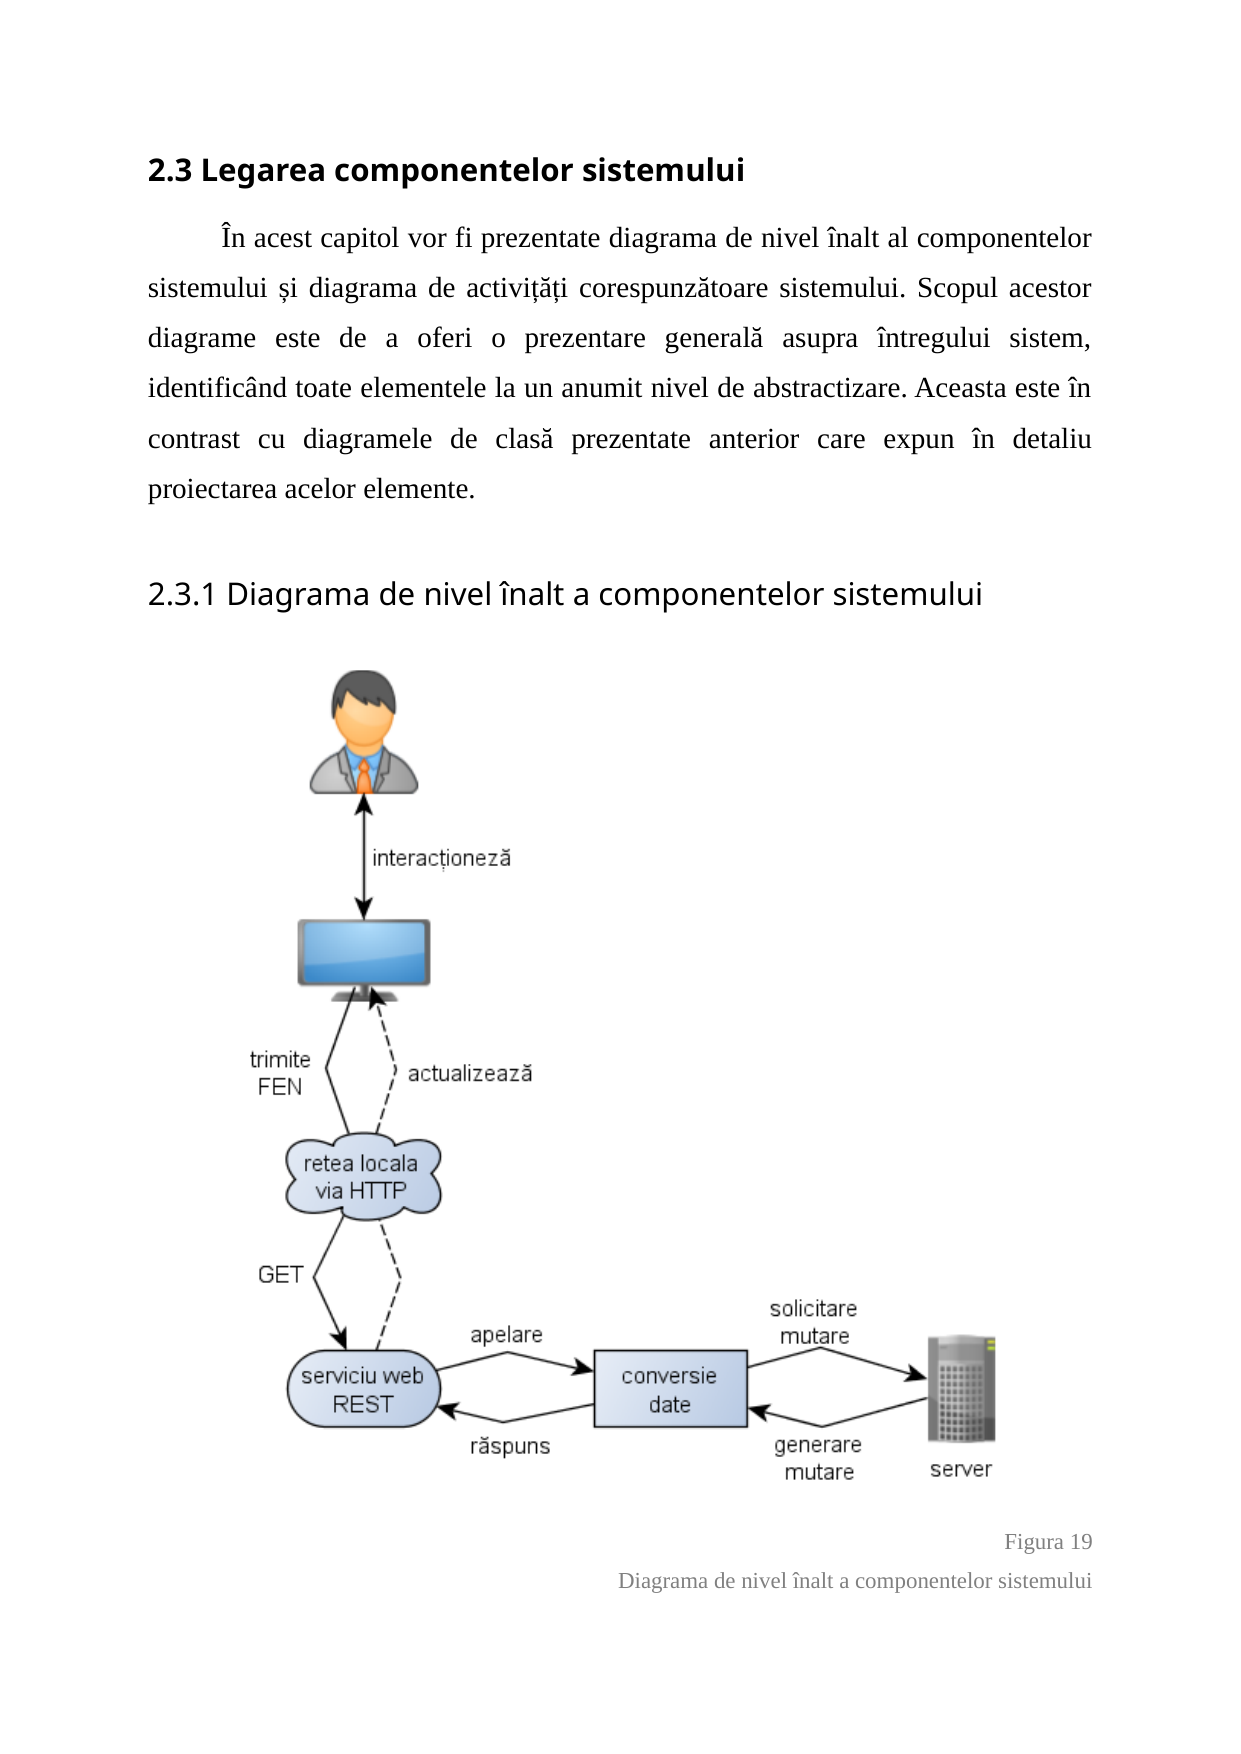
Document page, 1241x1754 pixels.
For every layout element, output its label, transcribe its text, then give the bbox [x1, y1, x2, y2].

picture [217, 640, 1023, 1515]
text În acest capitol vor fi prezentate diagrama de nivel înalt al componentelor sistemului și diagrama de activițăți corespunzătoare sistemului. Scopul acestor diagrame este de a oferi o prezentare generală asupra întregului sistem, identificând toate elementele la un anumit nivel de abstractizare. Aceasta este în contrast cu diagramele de clasă prezentate anterior care expun în detaliu proiectarea acelor elemente. [148, 220, 1093, 505]
text Figura 19 [148, 1515, 1093, 1554]
text Diagrama de nivel înalt a componentelor sistemului [148, 1567, 1093, 1594]
text 2.3.1 Diagrama de nivel înalt a componentelor sistemului [148, 572, 1093, 614]
